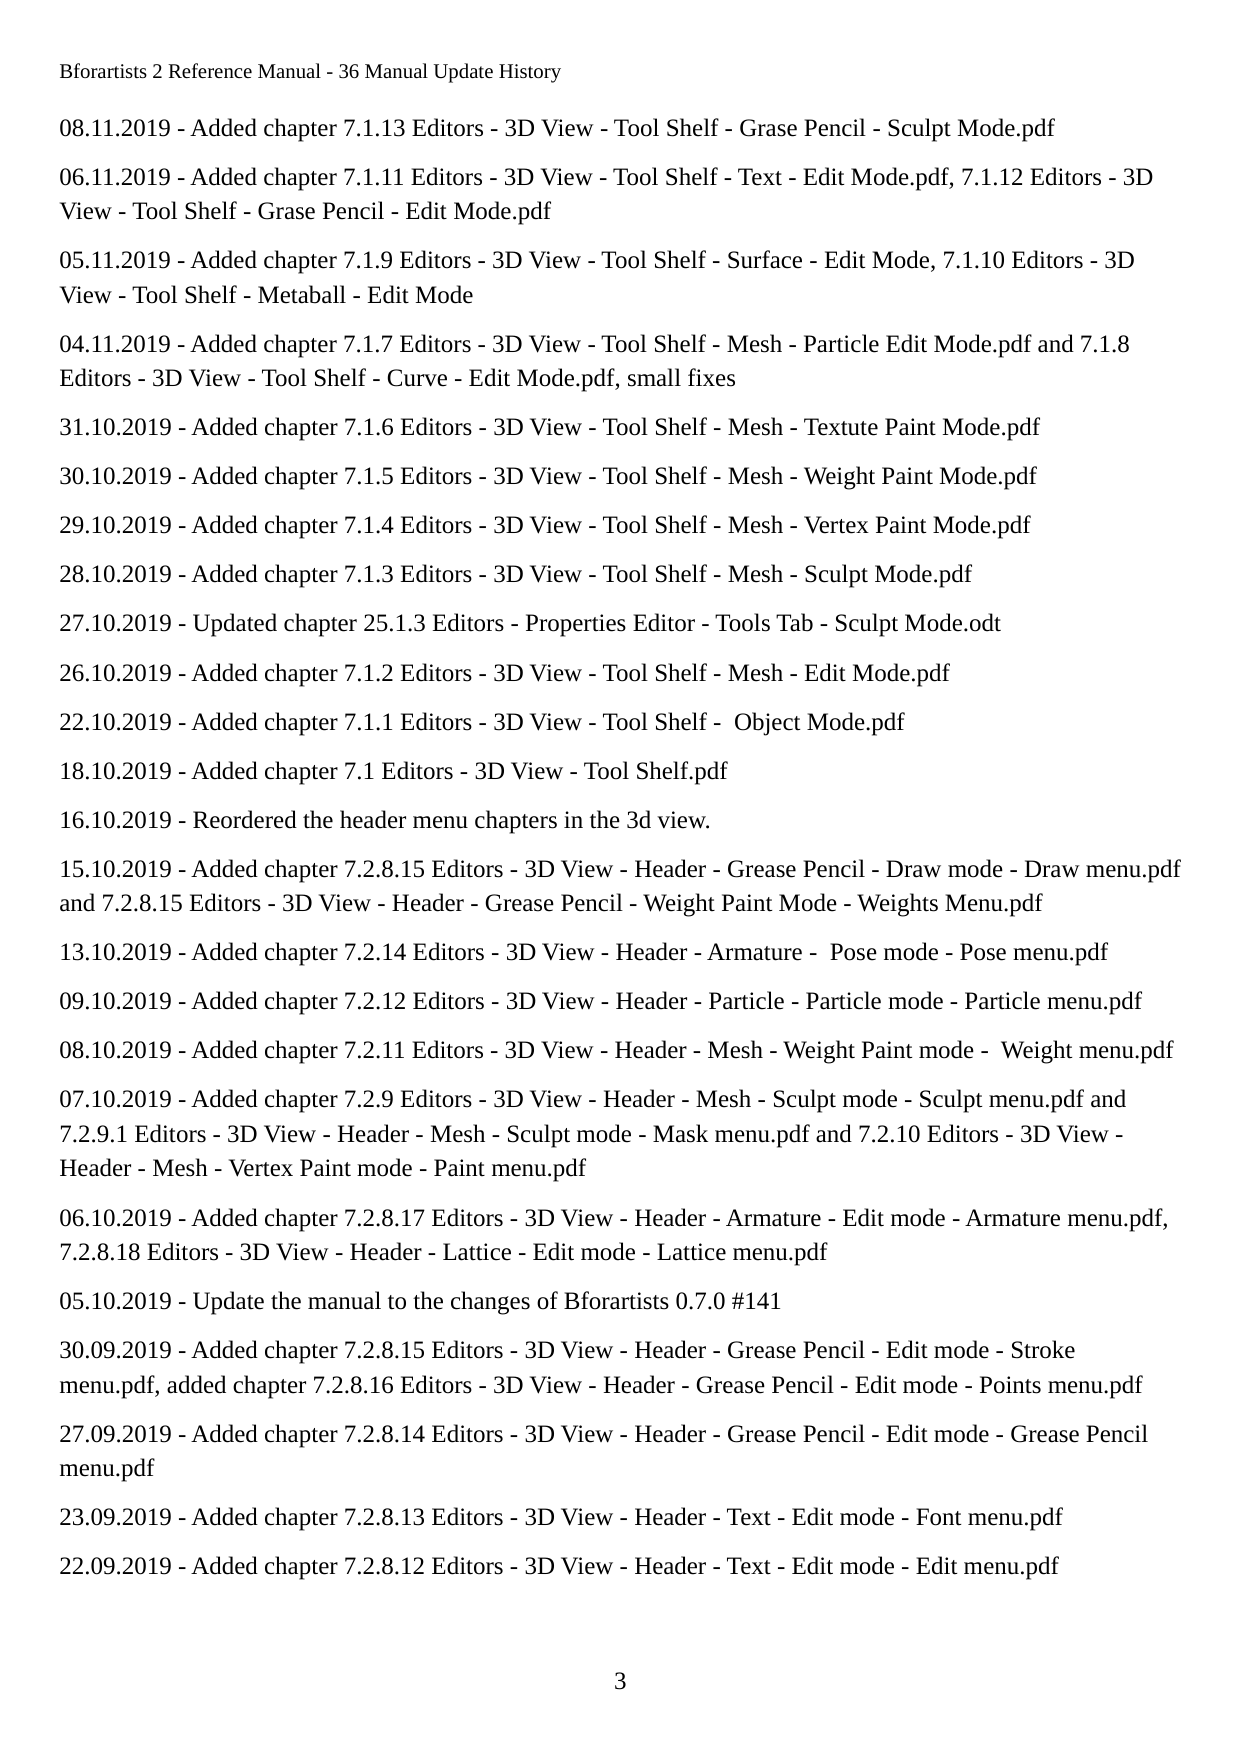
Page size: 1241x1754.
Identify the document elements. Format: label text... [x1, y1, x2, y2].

text 30.10.2019 - Added chapter 7.1.5 Editors - 3D View - Tool Shelf - Mesh - Weight Paint Mode.pdf [59, 461, 1181, 490]
text 26.10.2019 - Added chapter 7.1.2 Editors - 3D View - Tool Shelf - Mesh - Edit Mode.pdf [59, 658, 1181, 686]
text 30.09.2019 - Added chapter 7.2.8.15 Editors - 3D View - Header - Grease Pencil - Edit mode - Stroke menu.pdf, added chapter 7.2.8.16 Editors - 3D View - Header - Grease Pencil - Edit mode - Points menu.pdf [59, 1335, 1181, 1398]
text 22.10.2019 - Added chapter 7.1.1 Editors - 3D View - Tool Shelf - Object Mode.pdf [59, 707, 1181, 735]
text 27.09.2019 - Added chapter 7.2.8.14 Editors - 3D View - Header - Grease Pencil - Edit mode - Grease Pencil menu.pdf [59, 1419, 1181, 1482]
text 13.10.2019 - Added chapter 7.2.14 Editors - 3D View - Header - Armature - Pose mode - Pose menu.pdf [59, 937, 1181, 966]
text 15.10.2019 - Added chapter 7.2.8.15 Editors - 3D View - Header - Grease Pencil - Draw mode - Draw menu.pdf and 7.2.8.15 Editors - 3D View - Header - Grease Pencil - Weight Paint Mode - Weights Menu.pdf [59, 854, 1181, 917]
text 06.10.2019 - Added chapter 7.2.8.17 Editors - 3D View - Header - Armature - Edit mode - Armature menu.pdf, 7.2.8.18 Editors - 3D View - Header - Lattice - Edit mode - Lattice menu.pdf [59, 1203, 1181, 1266]
text 05.11.2019 - Added chapter 7.1.9 Editors - 3D View - Tool Shelf - Surface - Edit Mode, 7.1.10 Editors - 3D View - Tool Shelf - Metaball - Edit Mode [59, 245, 1181, 308]
text 06.11.2019 - Added chapter 7.1.11 Editors - 3D View - Tool Shelf - Text - Edit Mode.pdf, 7.1.12 Editors - 3D View - Tool Shelf - Grase Pencil - Edit Mode.pdf [59, 162, 1181, 225]
text 22.09.2019 - Added chapter 7.2.8.12 Editors - 3D View - Header - Text - Edit mode - Edit menu.pdf [59, 1551, 1181, 1580]
text 07.10.2019 - Added chapter 7.2.9 Editors - 3D View - Header - Mesh - Sculpt mode - Sculpt menu.pdf and 7.2.9.1 Editors - 3D View - Header - Mesh - Sculpt mode - Mask menu.pdf and 7.2.10 Editors - 3D View - Header - Mesh - Vertex Paint mode - Paint menu.pdf [59, 1084, 1181, 1182]
text 09.10.2019 - Added chapter 7.2.12 Editors - 3D View - Header - Particle - Particle mode - Particle menu.pdf [59, 986, 1181, 1015]
text 27.10.2019 - Updated chapter 25.1.3 Editors - Properties Editor - Tools Tab - Sculpt Mode.odt [59, 608, 1181, 637]
text 28.10.2019 - Added chapter 7.1.3 Editors - 3D View - Tool Shelf - Mesh - Sculpt Mode.pdf [59, 559, 1181, 588]
text 05.10.2019 - Update the manual to the changes of Bforartists 0.7.0 #141 [59, 1286, 1181, 1315]
text 08.11.2019 - Added chapter 7.1.13 Editors - 3D View - Tool Shelf - Grase Pencil - Sculpt Mode.pdf [59, 113, 1181, 141]
text 08.10.2019 - Added chapter 7.2.11 Editors - 3D View - Header - Mesh - Weight Paint mode - Weight menu.pdf [59, 1036, 1181, 1064]
text 16.10.2019 - Reordered the header menu chapters in the 3d view. [59, 805, 1181, 833]
text 29.10.2019 - Added chapter 7.1.4 Editors - 3D View - Tool Shelf - Mesh - Vertex Paint Mode.pdf [59, 510, 1181, 539]
text 04.11.2019 - Added chapter 7.1.7 Editors - 3D View - Tool Shelf - Mesh - Particle Edit Mode.pdf and 7.1.8 Editors - 3D View - Tool Shelf - Curve - Edit Mode.pdf, small fixes [59, 329, 1181, 392]
text 31.10.2019 - Added chapter 7.1.6 Editors - 3D View - Tool Shelf - Mesh - Textute Paint Mode.pdf [59, 412, 1181, 441]
text 18.10.2019 - Added chapter 7.1 Editors - 3D View - Tool Shelf.pdf [59, 756, 1181, 784]
text 23.09.2019 - Added chapter 7.2.8.13 Editors - 3D View - Header - Text - Edit mode - Font menu.pdf [59, 1502, 1181, 1531]
